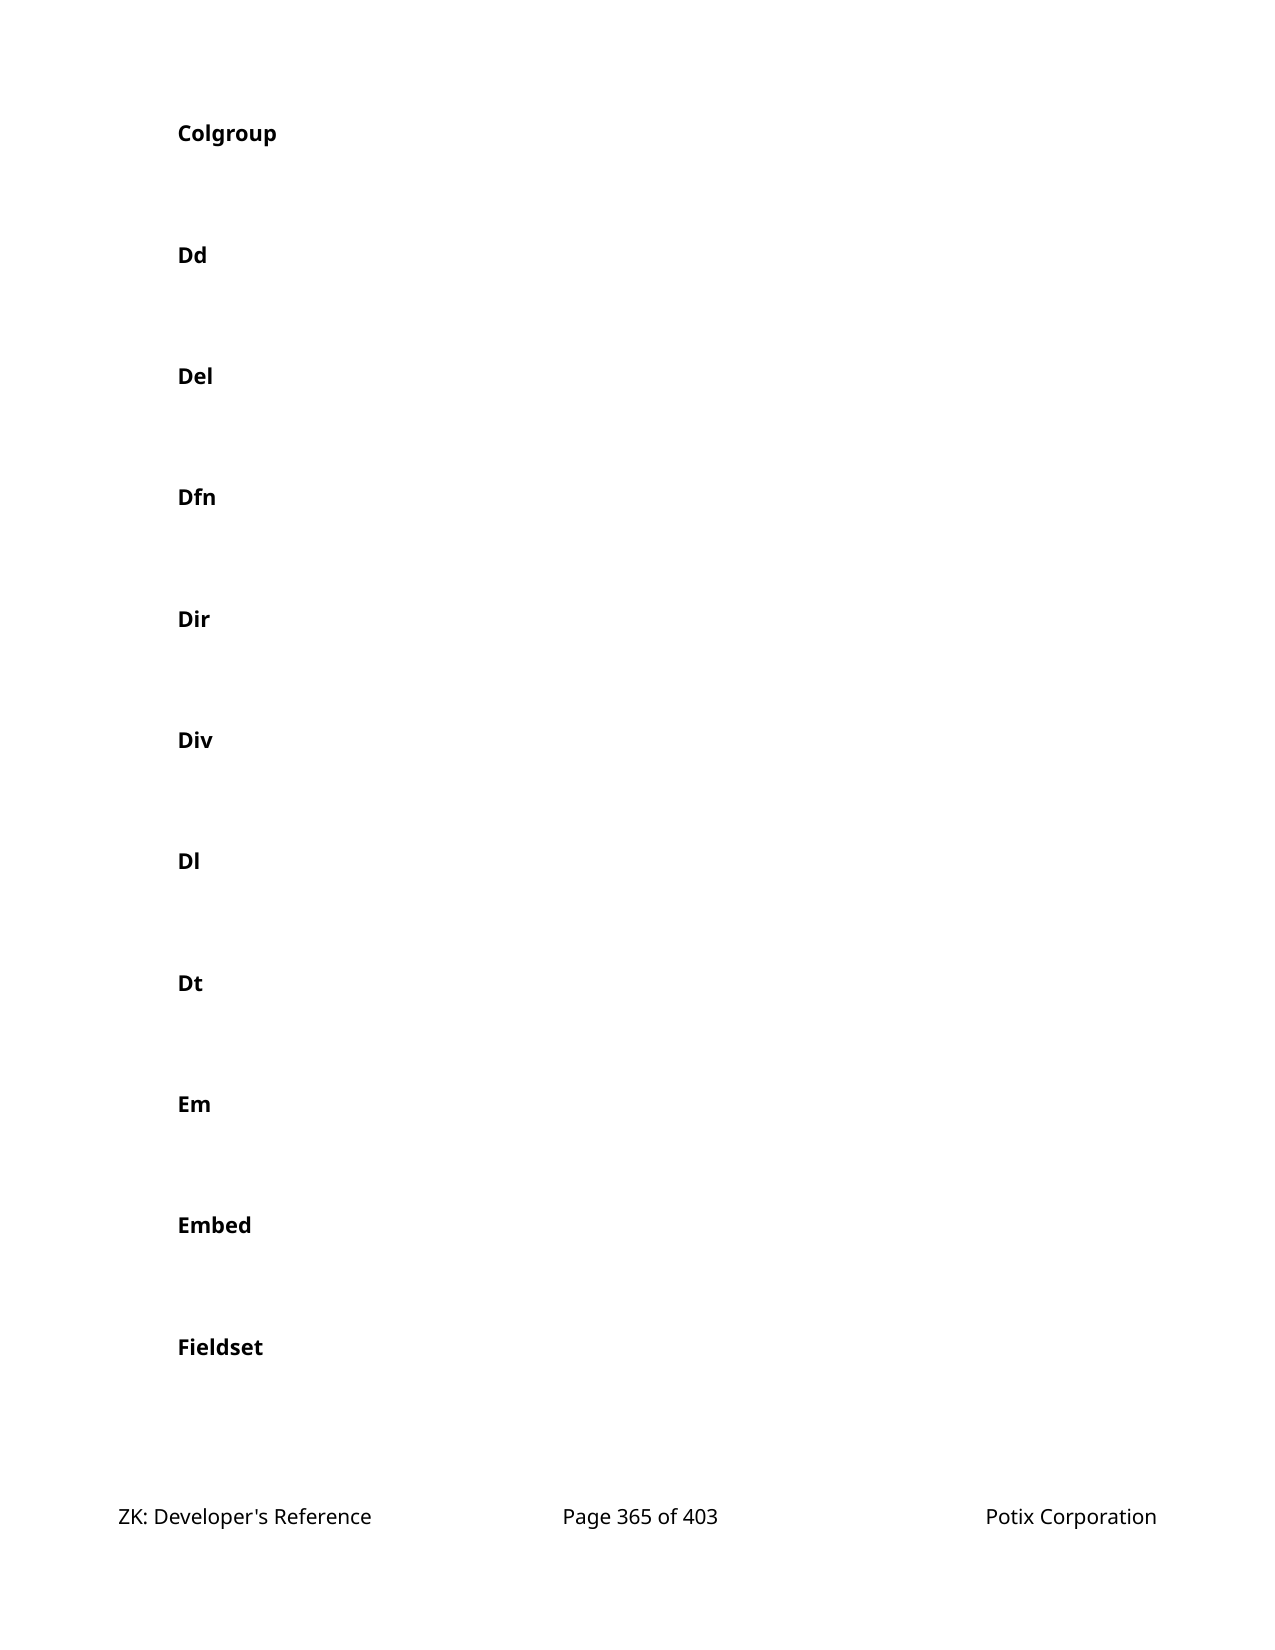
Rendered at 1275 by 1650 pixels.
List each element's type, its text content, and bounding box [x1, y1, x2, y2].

subtitle Embed [177, 1210, 1157, 1240]
subtitle Del [177, 361, 1157, 391]
subtitle Dd [177, 239, 1157, 269]
subtitle Dt [177, 968, 1157, 998]
subtitle Em [177, 1089, 1157, 1119]
subtitle Dfn [177, 482, 1157, 512]
subtitle Dir [177, 603, 1157, 633]
subtitle Fieldset [177, 1332, 1157, 1362]
subtitle Div [177, 725, 1157, 755]
subtitle Colgroup [177, 118, 1157, 148]
subtitle Dl [177, 846, 1157, 876]
